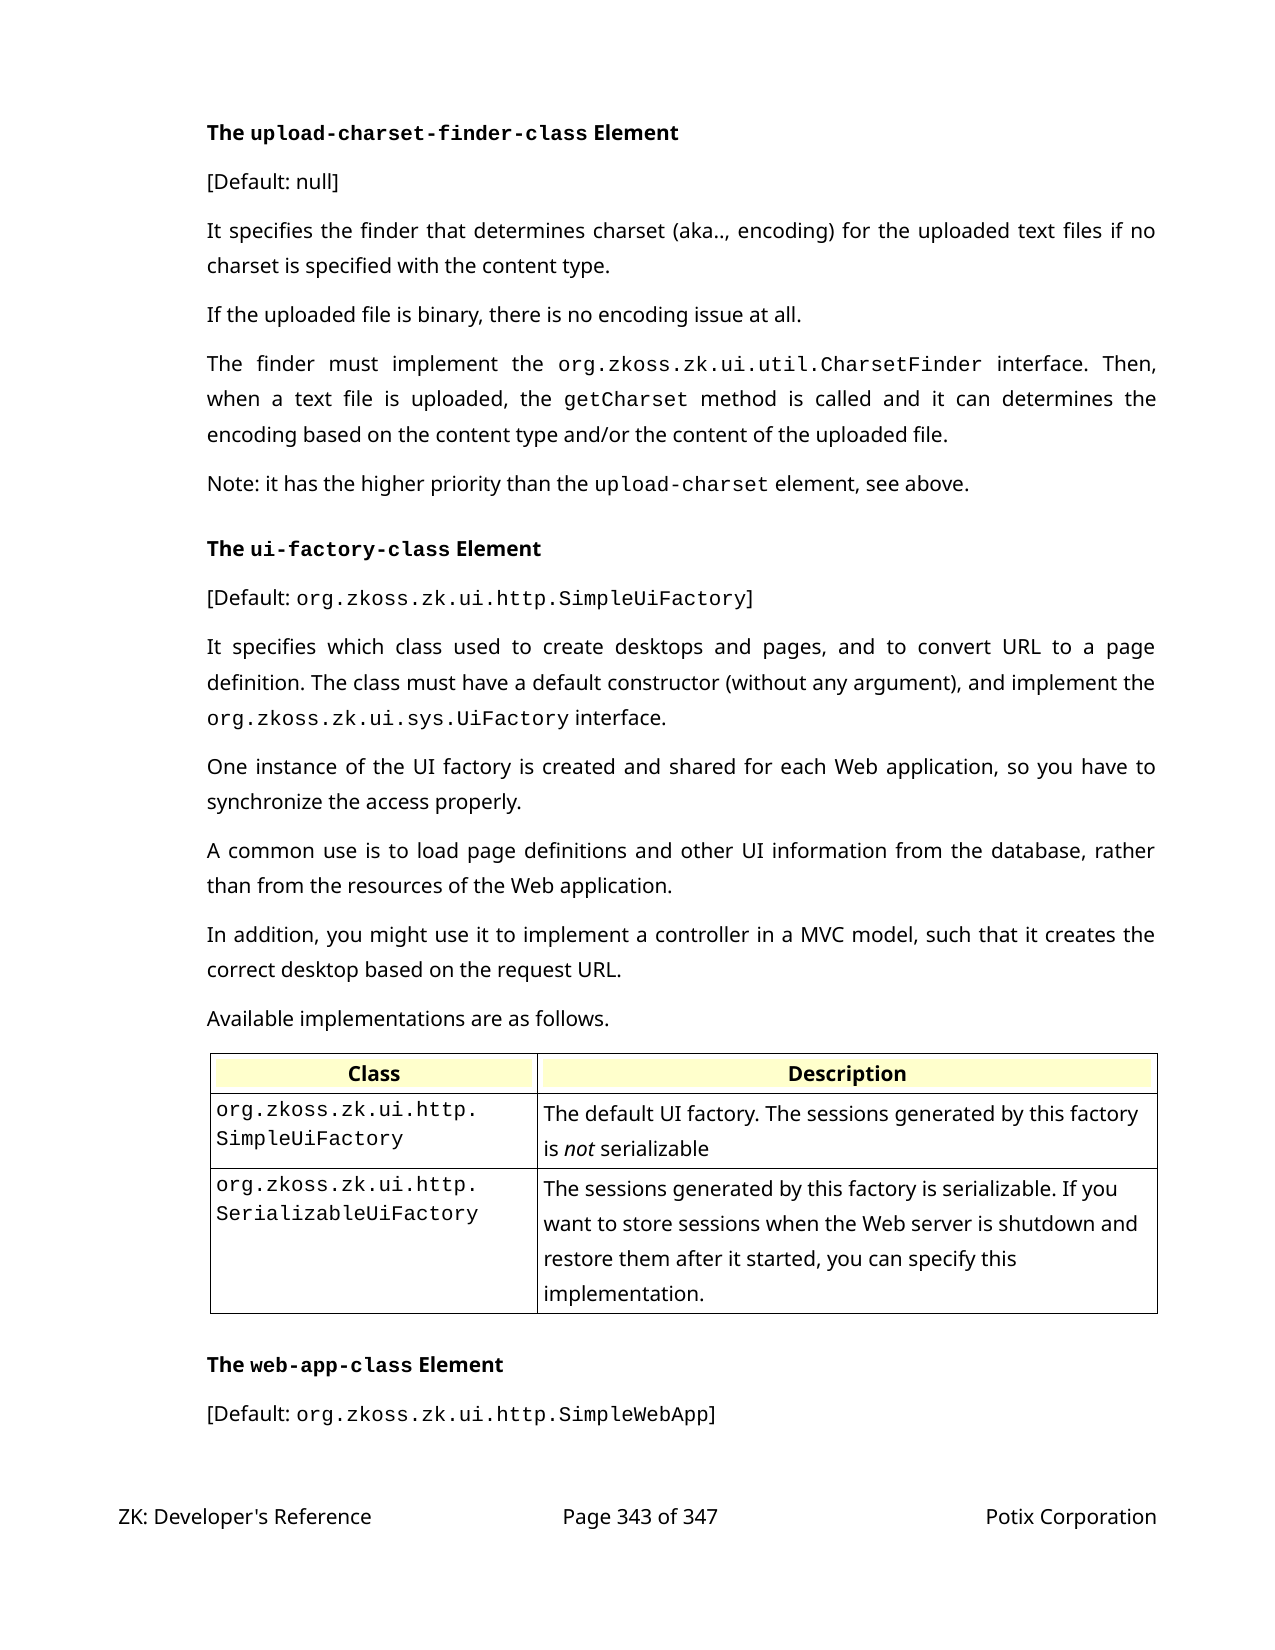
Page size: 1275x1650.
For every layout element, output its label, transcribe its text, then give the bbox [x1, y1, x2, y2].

subtitle The web-app-class Element [207, 1350, 1157, 1379]
text The finder must implement the org.zkoss.zk.ui.util.CharsetFinder interface. Then, when a text file is uploaded, the getCharset method is called and it can determines the encoding based on the content type and/or the content of the uploaded file. [207, 349, 1157, 448]
text [Default: org.zkoss.zk.ui.http.SimpleWebApp] [207, 1399, 1157, 1428]
text It specifies which class used to create desktops and pages, and to convert URL to a page definition. The class must have a default constructor (without any argument), and implement the org.zkoss.zk.ui.sys.UiFactory interface. [207, 632, 1157, 731]
table_cell The default UI factory. The sessions generated by this factory is not serializable [538, 1094, 1157, 1168]
text One instance of the UI factory is created and shared for each Web application, so you have to synchronize the access properly. [207, 752, 1157, 816]
text In addition, you might use it to implement a controller in a MVC model, such that it creates the correct desktop based on the request URL. [207, 920, 1157, 984]
table_cell org.zkoss.zk.ui.http. SerializableUiFactory [211, 1169, 537, 1313]
table_cell org.zkoss.zk.ui.http. SimpleUiFactory [211, 1094, 537, 1168]
text It specifies the finder that determines charset (aka.., encoding) for the uploaded text files if no charset is specified with the content type. [207, 216, 1157, 279]
text A common use is to load page definitions and other UI information from the database, rather than from the resources of the Web application. [207, 836, 1157, 899]
text [Default: null] [207, 167, 1157, 196]
text If the uploaded file is binary, there is no encoding issue at all. [207, 300, 1157, 328]
subtitle The ui-factory-class Element [207, 534, 1157, 563]
subtitle The upload-charset-finder-class Element [207, 118, 1157, 147]
text Note: it has the higher priority than the upload-charset element, see above. [207, 469, 1157, 497]
table_header Description [538, 1054, 1157, 1093]
text [Default: org.zkoss.zk.ui.http.SimpleUiFactory] [207, 583, 1157, 612]
text Available implementations are as follows. [207, 1004, 1157, 1032]
table_header Class [211, 1054, 537, 1093]
table_cell The sessions generated by this factory is serializable. If you want to store sessions when the Web server is shutdown and restore them after it started, you can specify this implementation. [538, 1169, 1157, 1313]
